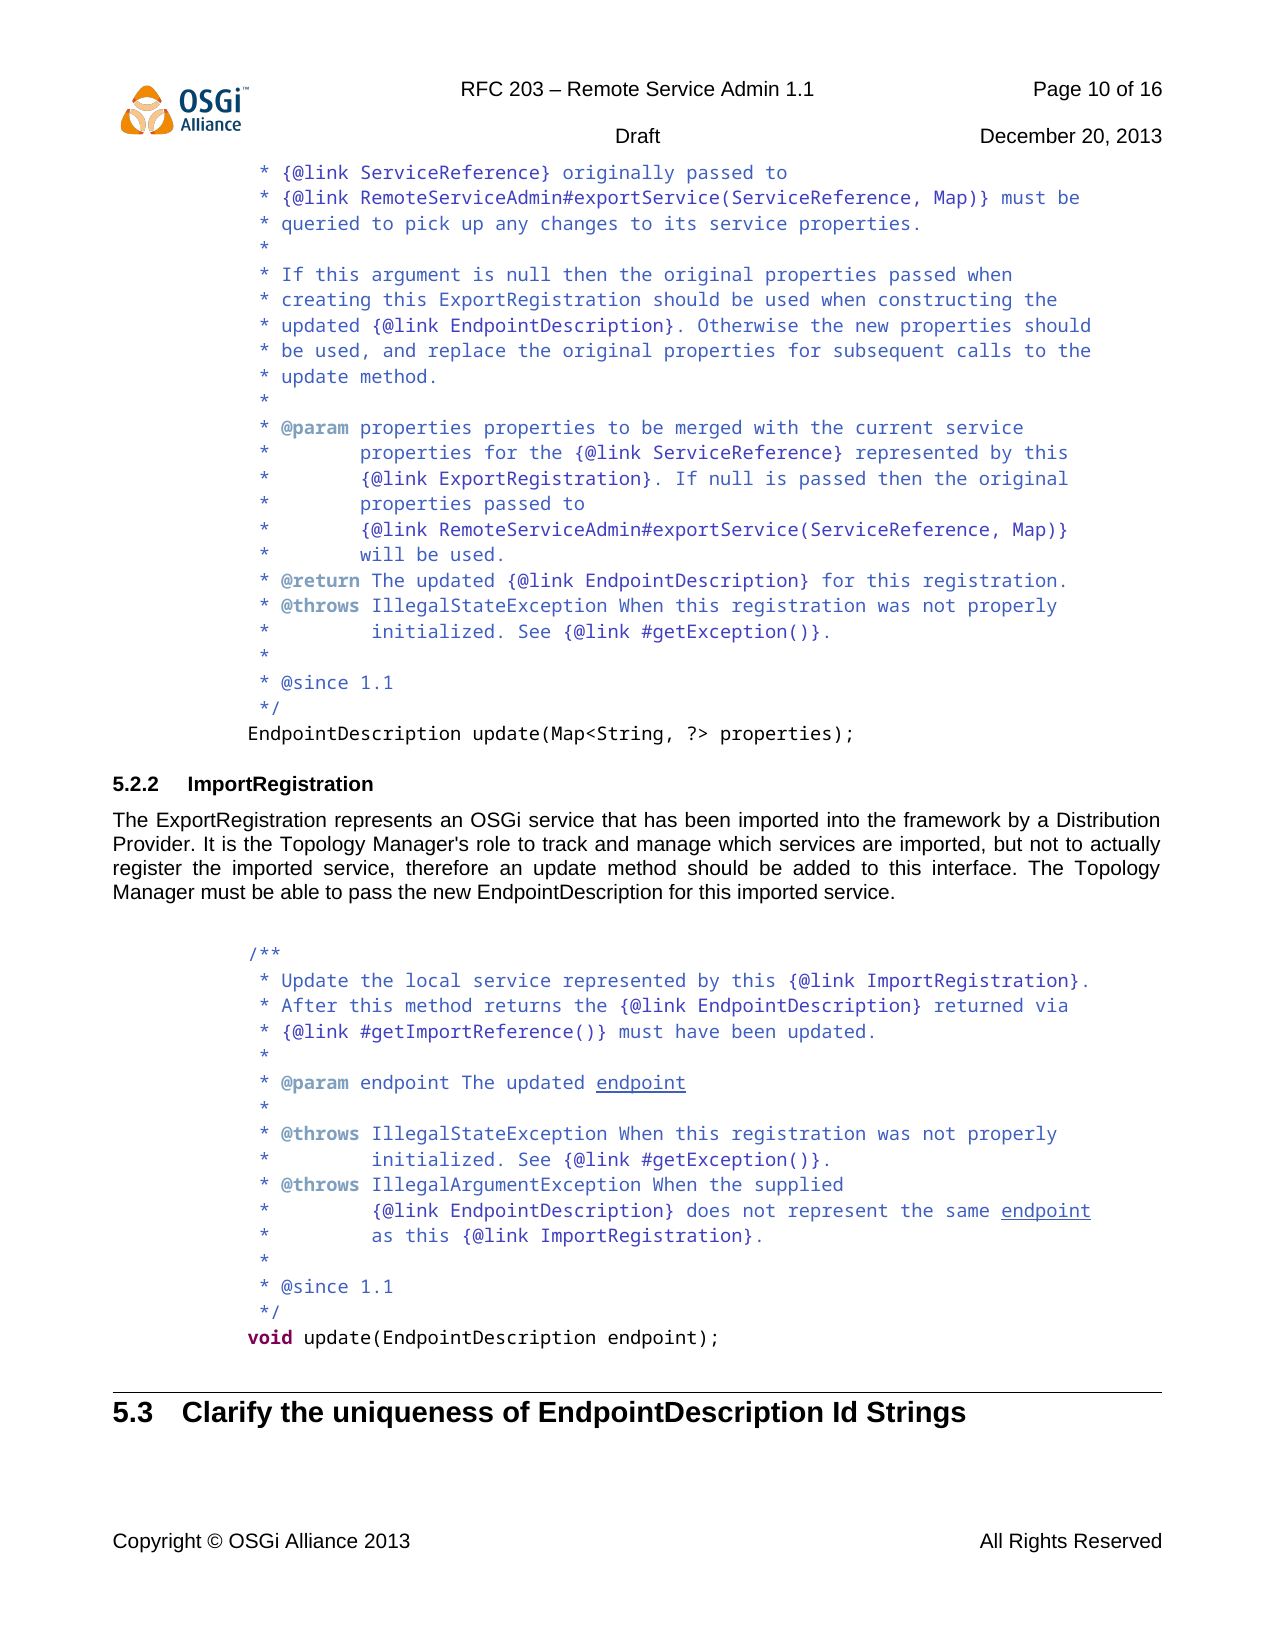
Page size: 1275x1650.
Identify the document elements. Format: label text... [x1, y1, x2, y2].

text * {@link EndpointDescription} does not represent the same endpoint [112, 1197, 1162, 1222]
text /** [112, 942, 1162, 967]
text * @return The updated {@link EndpointDescription} for this registration. [112, 567, 1162, 593]
text * @throws IllegalStateException When this registration was not properly [112, 1120, 1162, 1146]
text * [112, 644, 1162, 669]
text * will be used. [112, 542, 1162, 567]
text * After this method returns the {@link EndpointDescription} returned via [112, 993, 1162, 1018]
text * [112, 1248, 1162, 1273]
text The ExportRegistration represents an OSGi service that has been imported into the framework by a Distribution Provider. It is the Topology Manager's role to track and manage which services are imported, but not to actually register the imported service, therefore an update method should be added to this interface. The Topology Manager must be able to pass the new EndpointDescription for this imported service. [112, 808, 1162, 904]
text * queried to pick up any changes to its service properties. [112, 210, 1162, 236]
text * initialized. See {@link #getException()}. [112, 618, 1162, 644]
text * @throws IllegalArgumentException When the supplied [112, 1171, 1162, 1197]
text * [112, 389, 1162, 414]
text * be used, and replace the original properties for subsequent calls to the [112, 338, 1162, 363]
text * {@link ServiceReference} originally passed to [112, 159, 1162, 184]
text void update(EndpointDescription endpoint); [112, 1324, 1162, 1350]
text * update method. [112, 363, 1162, 389]
text * as this {@link ImportRegistration}. [112, 1222, 1162, 1248]
text * {@link RemoteServiceAdmin#exportService(ServiceReference, Map)} [112, 516, 1162, 542]
text * {@link #getImportReference()} must have been updated. [112, 1018, 1162, 1044]
text * updated {@link EndpointDescription}. Otherwise the new properties should [112, 312, 1162, 338]
text * {@link RemoteServiceAdmin#exportService(ServiceReference, Map)} must be [112, 184, 1162, 210]
text * @since 1.1 [112, 1273, 1162, 1299]
text * initialized. See {@link #getException()}. [112, 1146, 1162, 1171]
text * properties passed to [112, 491, 1162, 516]
text */ [112, 1299, 1162, 1324]
text * Update the local service represented by this {@link ImportRegistration}. [112, 967, 1162, 993]
subtitle Clarify the uniqueness of EndpointDescription Id Strings [112, 1393, 1162, 1429]
text * @param properties properties to be merged with the current service [112, 414, 1162, 440]
text * @since 1.1 [112, 669, 1162, 695]
text * properties for the {@link ServiceReference} represented by this [112, 440, 1162, 465]
text * {@link ExportRegistration}. If null is passed then the original [112, 465, 1162, 491]
text * @throws IllegalStateException When this registration was not properly [112, 593, 1162, 618]
subtitle ImportRegistration [112, 771, 1162, 795]
text * creating this ExportRegistration should be used when constructing the [112, 287, 1162, 312]
text * @param endpoint The updated endpoint [112, 1069, 1162, 1095]
text * [112, 1095, 1162, 1120]
text * [112, 236, 1162, 261]
text */ [112, 695, 1162, 720]
picture [113, 78, 257, 142]
text * [112, 1044, 1162, 1069]
text EndpointDescription update(Map<String, ?> properties); [112, 720, 1162, 746]
text * If this argument is null then the original properties passed when [112, 261, 1162, 287]
